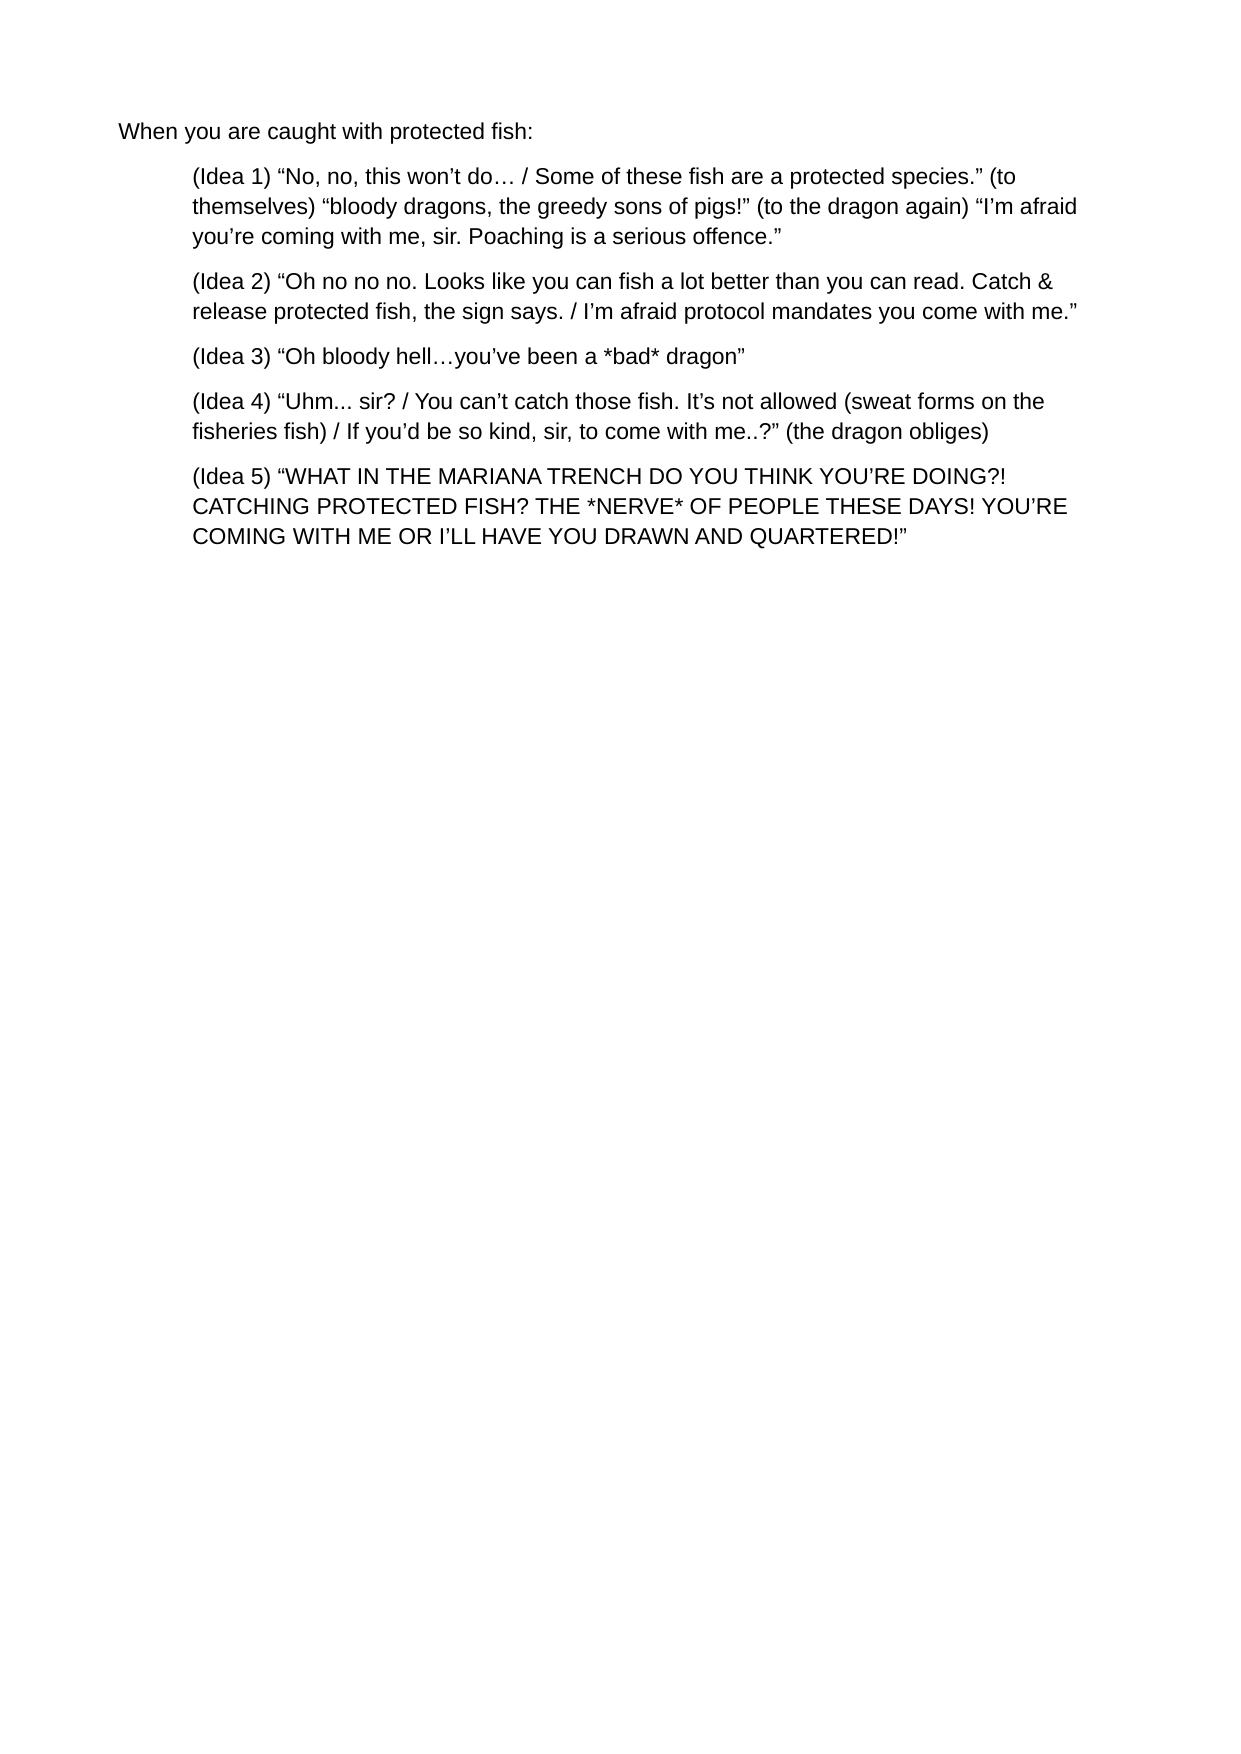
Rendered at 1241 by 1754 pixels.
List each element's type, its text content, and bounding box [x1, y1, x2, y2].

text (Idea 5) “WHAT IN THE MARIANA TRENCH DO YOU THINK YOU’RE DOING?! CATCHING PROTECTED FISH? THE *NERVE* OF PEOPLE THESE DAYS! YOU’RE COMING WITH ME OR I’LL HAVE YOU DRAWN AND QUARTERED!” [192, 463, 1122, 550]
text (Idea 1) “No, no, this won’t do… / Some of these fish are a protected species.” (to themselves) “bloody dragons, the greedy sons of pigs!” (to the dragon again) “I’m afraid you’re coming with me, sir. Poaching is a serious offence.” [192, 163, 1122, 250]
text When you are caught with protected fish: [118, 118, 1122, 144]
text (Idea 2) “Oh no no no. Looks like you can fish a lot better than you can read. Catch & release protected fish, the sign says. / I’m afraid protocol mandates you come with me.” [192, 268, 1122, 325]
text (Idea 4) “Uhm... sir? / You can’t catch those fish. It’s not allowed (sweat forms on the fisheries fish) / If you’d be so kind, sir, to come with me..?” (the dragon obliges) [192, 388, 1122, 444]
text (Idea 3) “Oh bloody hell…you’ve been a *bad* dragon” [192, 343, 1122, 369]
